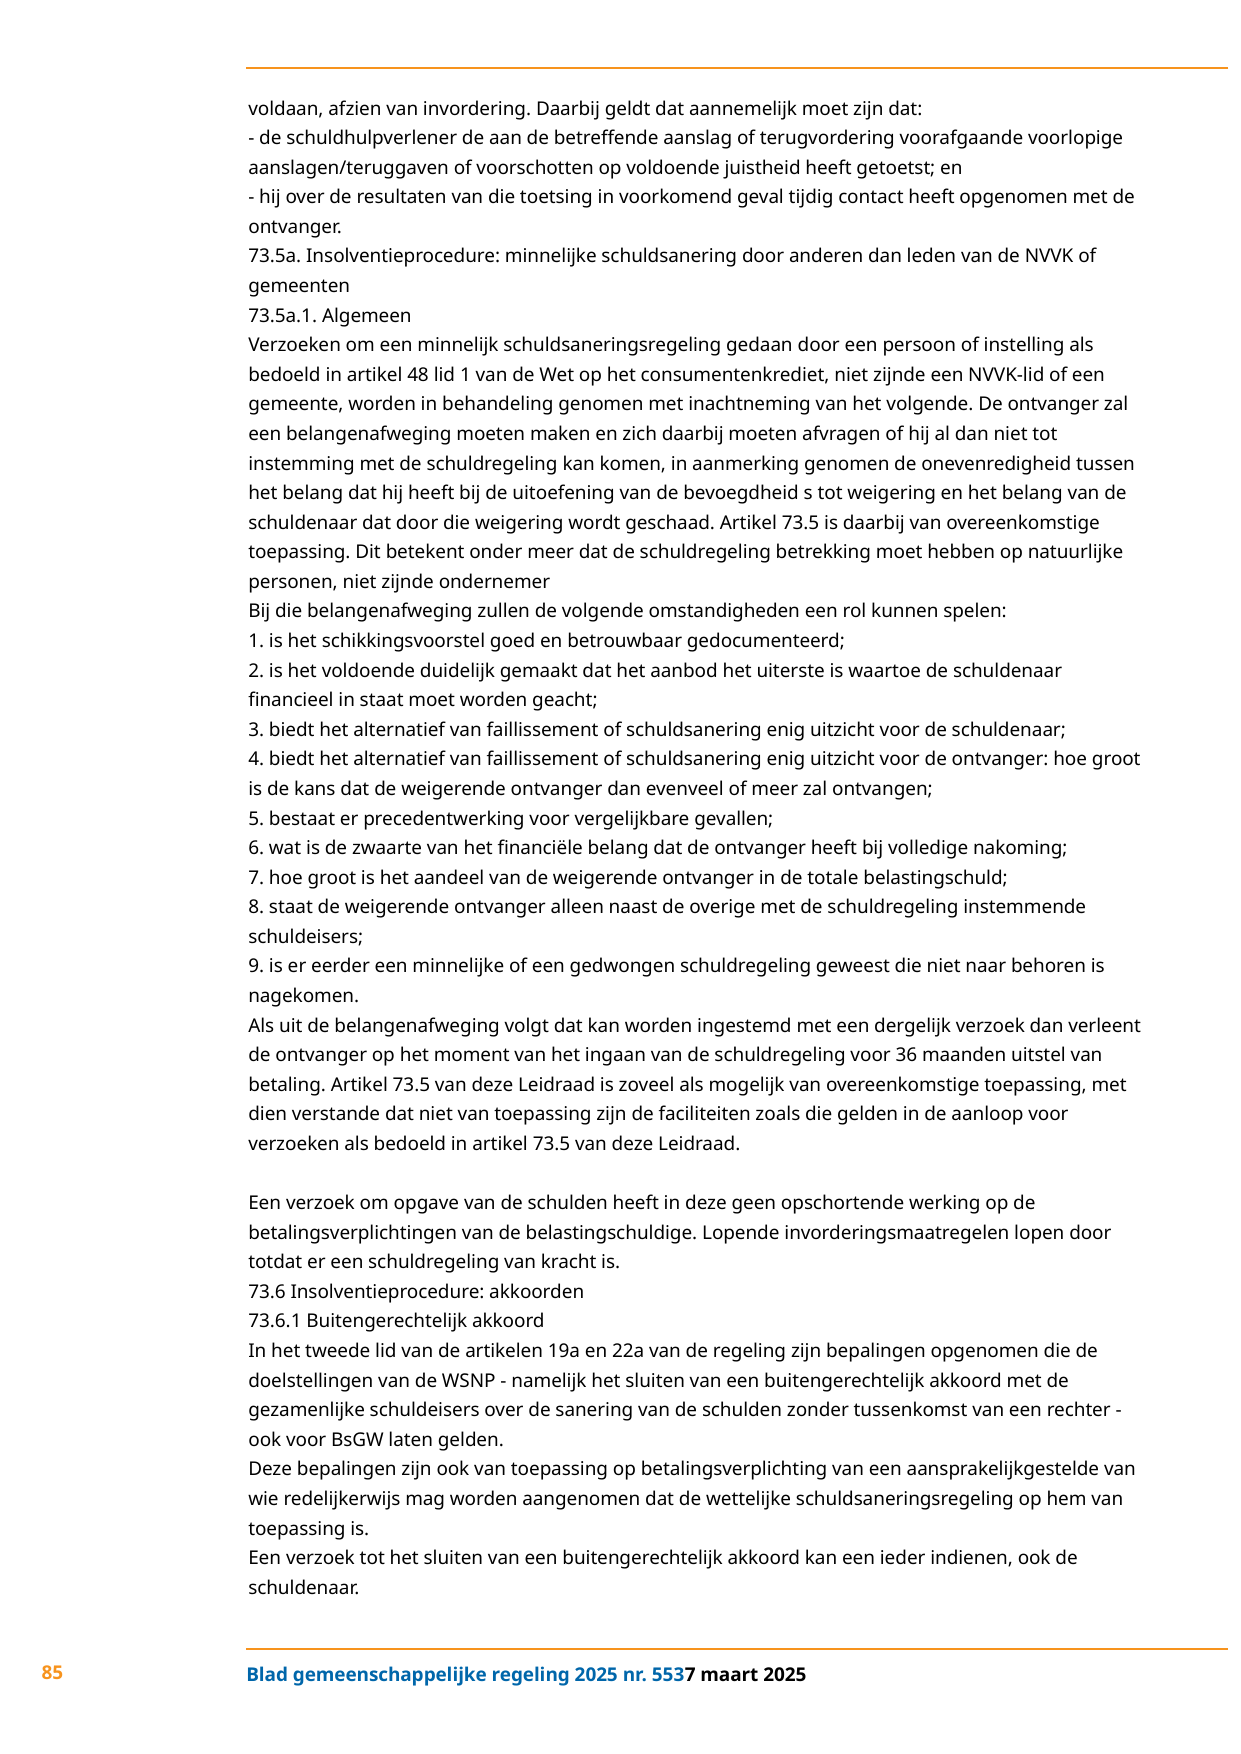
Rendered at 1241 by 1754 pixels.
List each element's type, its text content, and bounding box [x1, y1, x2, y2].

text Een verzoek om opgave van de schulden heeft in deze geen opschortende werking op de betalingsverplichtingen van de belastingschuldige. Lopende invorderingsmaatregelen lopen door totdat er een schuldregeling van kracht is. [248, 1189, 1152, 1274]
text 5. bestaat er precedentwerking voor vergelijkbare gevallen; [248, 805, 1152, 831]
text 73.5a.1. Algemeen [248, 302, 1152, 328]
text 73.6 Insolventieprocedure: akkoorden [248, 1278, 1152, 1304]
text 8. staat de weigerende ontvanger alleen naast de overige met de schuldregeling instemmende schuldeisers; [248, 893, 1152, 949]
text 1. is het schikkingsvoorstel goed en betrouwbaar gedocumenteerd; [248, 627, 1152, 653]
text - de schuldhulpverlener de aan de betreffende aanslag of terugvordering voorafgaande voorlopige aanslagen/teruggaven of voorschotten op voldoende juistheid heeft getoetst; en [248, 124, 1152, 180]
text Een verzoek tot het sluiten van een buitengerechtelijk akkoord kan een ieder indienen, ook de schuldenaar. [248, 1544, 1152, 1600]
text Deze bepalingen zijn ook van toepassing op betalingsverplichting van een aansprakelijkgestelde van wie redelijkerwijs mag worden aangenomen dat de wettelijke schuldsaneringsregeling op hem van toepassing is. [248, 1456, 1152, 1541]
text 3. biedt het alternatief van faillissement of schuldsanering enig uitzicht voor de schuldenaar; [248, 716, 1152, 742]
text In het tweede lid van de artikelen 19a en 22a van de regeling zijn bepalingen opgenomen die de doelstellingen van de WSNP - namelijk het sluiten van een buitengerechtelijk akkoord met de gezamenlijke schuldeisers over de sanering van de schulden zonder tussenkomst van een rechter - ook voor BsGW laten gelden. [248, 1337, 1152, 1452]
text 73.5a. Insolventieprocedure: minnelijke schuldsanering door anderen dan leden van de NVVK of gemeenten [248, 243, 1152, 298]
text 7. hoe groot is het aandeel van de weigerende ontvanger in de totale belastingschuld; [248, 864, 1152, 890]
picture [41, 47, 231, 172]
text 6. wat is de zwaarte van het financiële belang dat de ontvanger heeft bij volledige nakoming; [248, 834, 1152, 860]
text 9. is er eerder een minnelijke of een gedwongen schuldregeling geweest die niet naar behoren is nagekomen. [248, 953, 1152, 1008]
text 4. biedt het alternatief van faillissement of schuldsanering enig uitzicht voor de ontvanger: hoe groot is de kans dat de weigerende ontvanger dan evenveel of meer zal ontvangen; [248, 746, 1152, 801]
text - hij over de resultaten van die toetsing in voorkomend geval tijdig contact heeft opgenomen met de ontvanger. [248, 183, 1152, 239]
text voldaan, afzien van invordering. Daarbij geldt dat aannemelijk moet zijn dat: [248, 95, 1152, 121]
text 2. is het voldoende duidelijk gemaakt dat het aanbod het uiterste is waartoe de schuldenaar financieel in staat moet worden geacht; [248, 657, 1152, 712]
text Als uit de belangenafweging volgt dat kan worden ingestemd met een dergelijk verzoek dan verleent de ontvanger op het moment van het ingaan van de schuldregeling voor 36 maanden uitstel van betaling. Artikel 73.5 van deze Leidraad is zoveel als mogelijk van overeenkomstige toepassing, met dien verstande dat niet van toepassing zijn de faciliteiten zoals die gelden in de aanloop voor verzoeken als bedoeld in artikel 73.5 van deze Leidraad. [248, 1012, 1152, 1156]
text 73.6.1 Buitengerechtelijk akkoord [248, 1308, 1152, 1333]
text Bij die belangenafweging zullen de volgende omstandigheden een rol kunnen spelen: [248, 598, 1152, 623]
text Verzoeken om een minnelijk schuldsaneringsregeling gedaan door een persoon of instelling als bedoeld in artikel 48 lid 1 van de Wet op het consumentenkrediet, niet zijnde een NVVK-lid of een gemeente, worden in behandeling genomen met inachtneming van het volgende. De ontvanger zal een belangenafweging moeten maken en zich daarbij moeten afvragen of hij al dan niet tot instemming met de schuldregeling kan komen, in aanmerking genomen de onevenredigheid tussen het belang dat hij heeft bij de uitoefening van de bevoegdheid s tot weigering en het belang van de schuldenaar dat door die weigering wordt geschaad. Artikel 73.5 is daarbij van overeenkomstige toepassing. Dit betekent onder meer dat de schuldregeling betrekking moet hebben op natuurlijke personen, niet zijnde ondernemer [248, 331, 1152, 594]
